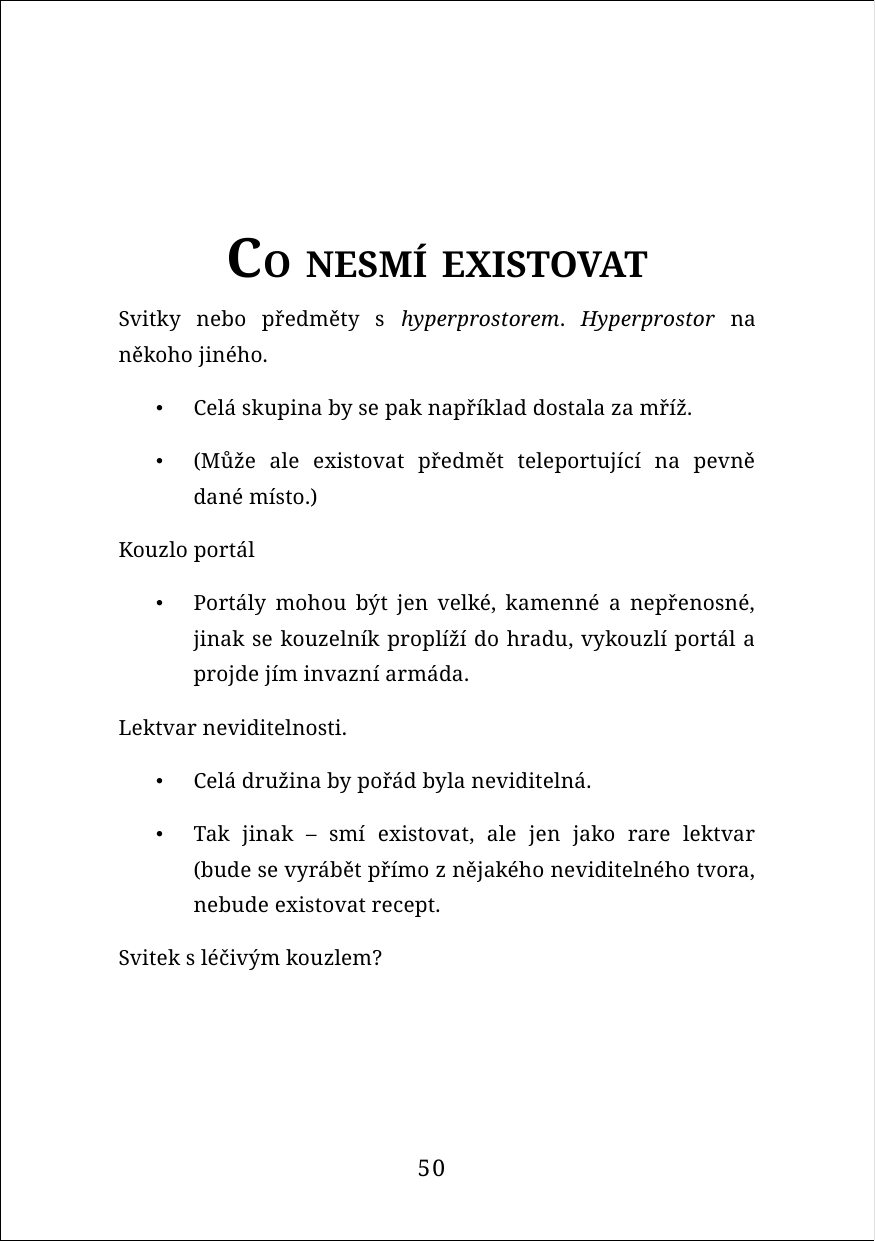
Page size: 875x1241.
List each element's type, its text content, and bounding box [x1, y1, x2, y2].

list Celá skupina by se pak například dostala za mříž. [156, 393, 756, 422]
text Svitky nebo předměty s hyperprostorem. Hyperprostor na někoho jiného. [118, 304, 756, 368]
list Celá družina by pořád byla neviditelná. [156, 766, 756, 794]
text Kouzlo portál [118, 535, 756, 564]
list Portály mohou být jen velké, kamenné a nepřenosné, jinak se kouzelník proplíží do hradu, vykouzlí portál a projde jím invazní armáda. [156, 588, 756, 688]
text Svitek s léčivým kouzlem? [118, 943, 756, 972]
list Tak jinak – smí existovat, ale jen jako rare lektvar (bude se vyrábět přímo z nějakého neviditelného tvora, nebude existovat recept. [156, 819, 756, 919]
subtitle Co nesmí existovat [118, 219, 756, 293]
list (Může ale existovat předmět teleportující na pevně dané místo.) [156, 447, 756, 511]
text Lektvar neviditelnosti. [118, 713, 756, 741]
